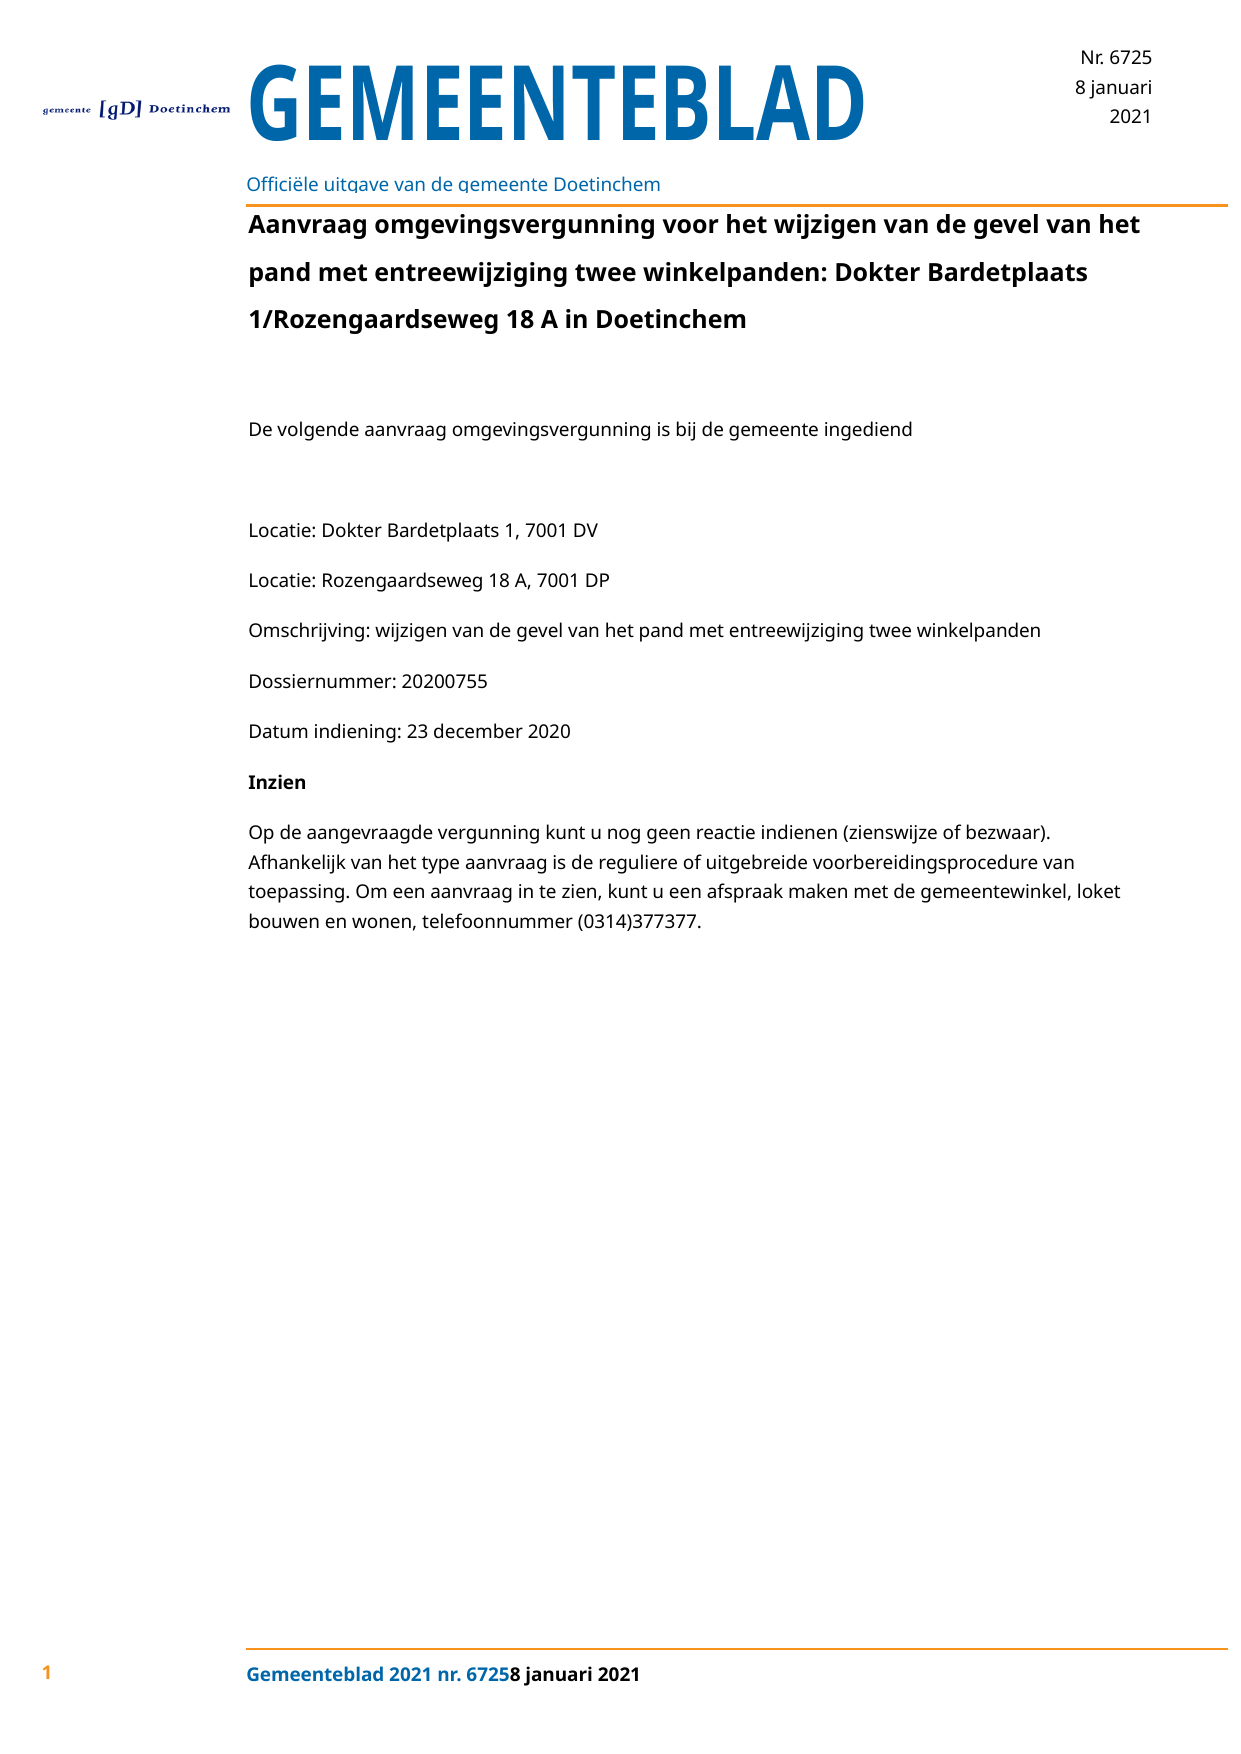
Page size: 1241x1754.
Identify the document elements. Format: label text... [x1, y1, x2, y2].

text Aanvraag omgevingsvergunning voor het wijzigen van de gevel van het pand met entreewijziging twee winkelpanden: Dokter Bardetplaats 1/Rozengaardseweg 18 A in Doetinchem [248, 207, 1152, 336]
text Dossiernummer: 20200755 [248, 668, 1152, 694]
text Omschrijving: wijzigen van de gevel van het pand met entreewijziging twee winkelpanden [248, 618, 1152, 643]
text Op de aangevraagde vergunning kunt u nog geen reactie indienen (zienswijze of bezwaar). Afhankelijk van het type aanvraag is de reguliere of uitgebreide voorbereidingsprocedure van toepassing. Om een aanvraag in te zien, kunt u een afspraak maken met de gemeentewinkel, loket bouwen en wonen, telefoonnummer (0314)377377. [248, 819, 1152, 934]
text Datum indiening: 23 december 2020 [248, 718, 1152, 744]
text De volgende aanvraag omgevingsvergunning is bij de gemeente ingediend [248, 416, 1152, 442]
picture [41, 47, 231, 172]
text Locatie: Rozengaardseweg 18 A, 7001 DP [248, 567, 1152, 593]
text Inzien [248, 769, 1152, 794]
text Locatie: Dokter Bardetplaats 1, 7001 DV [248, 517, 1152, 542]
